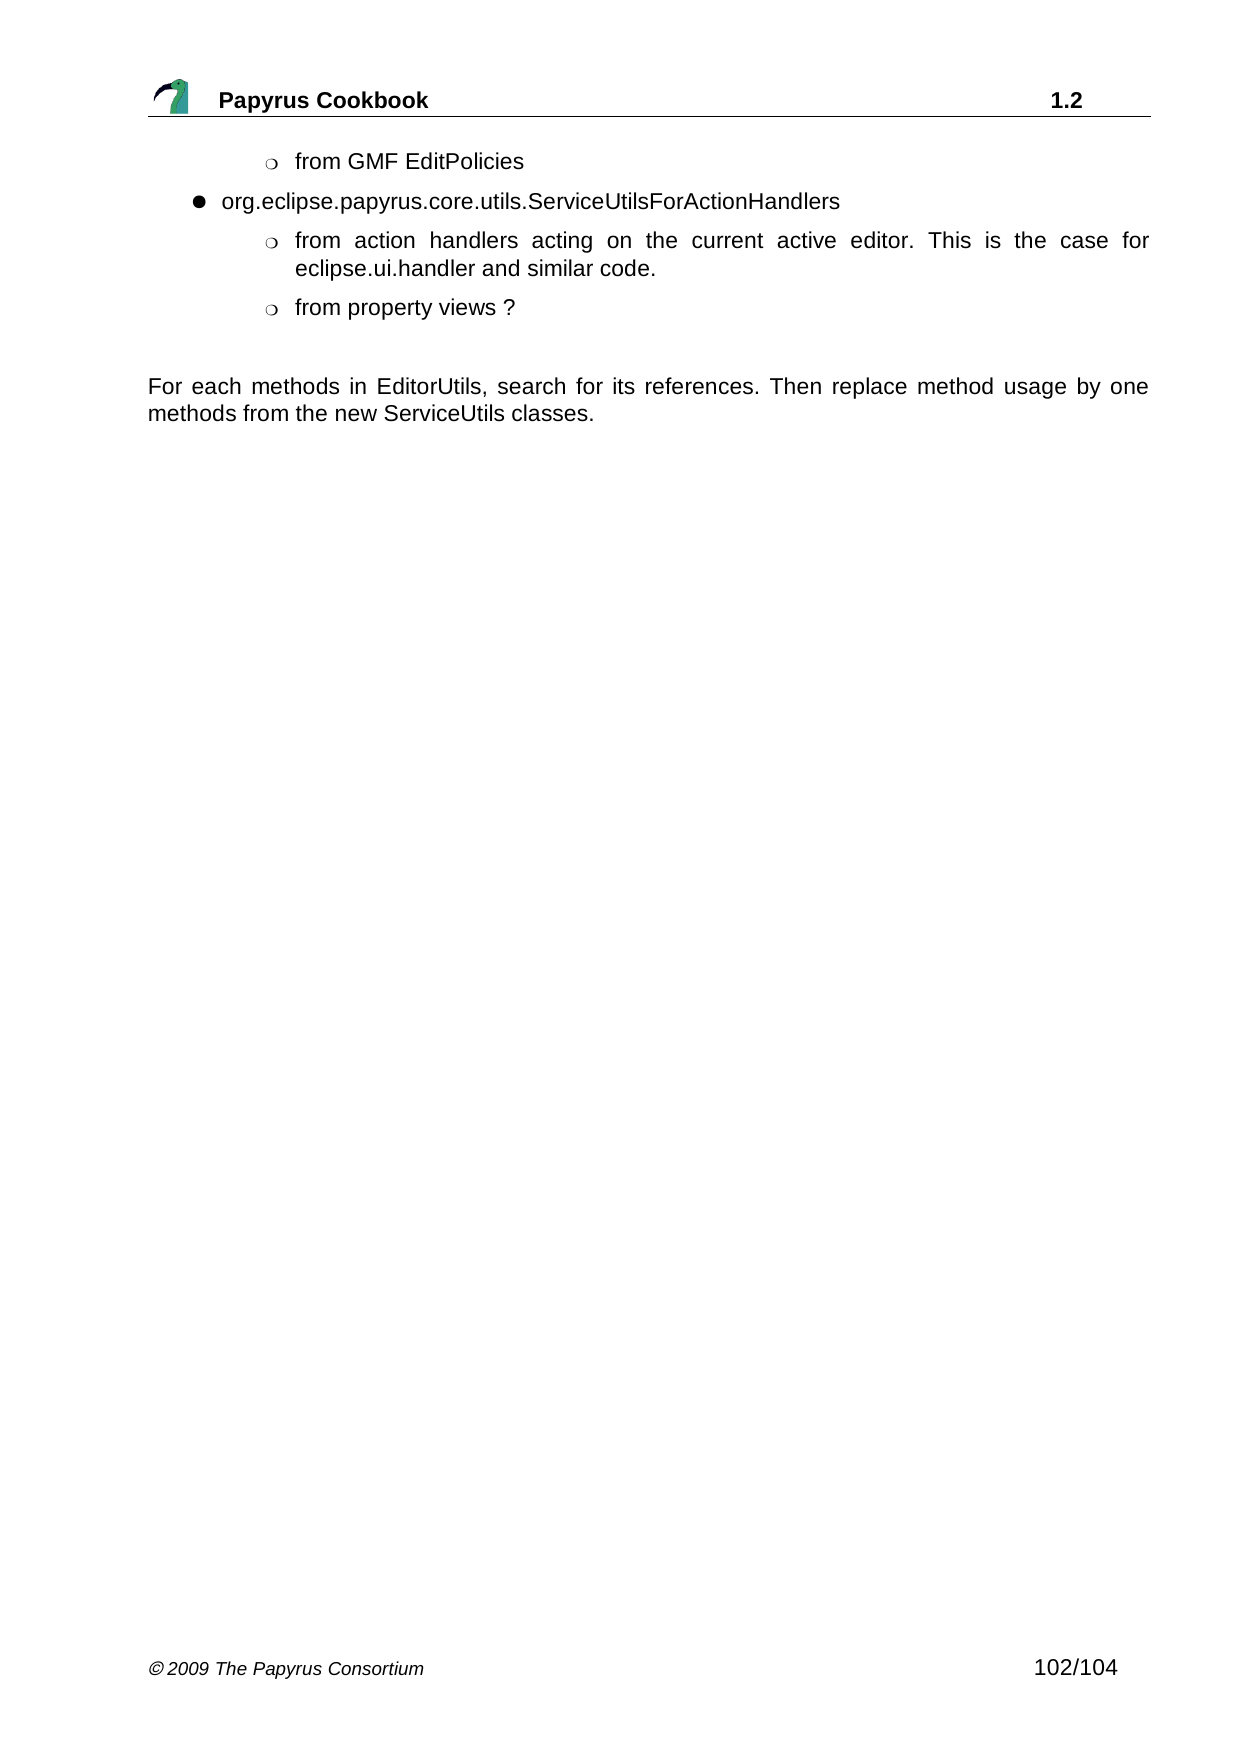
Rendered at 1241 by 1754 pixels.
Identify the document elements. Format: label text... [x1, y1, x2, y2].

list from action handlers acting on the current active editor. This is the case for eclipse.ui.handler and similar code. [266, 227, 1151, 281]
text For each methods in EditorUtils, search for its references. Then replace method usage by one methods from the new ServiceUtils classes. [148, 373, 1151, 427]
picture [153, 79, 189, 114]
list from GMF EditPolicies [266, 148, 1151, 175]
list from property views ? [266, 293, 1151, 321]
list org.eclipse.papyrus.core.utils.ServiceUtilsForActionHandlers [192, 187, 1151, 214]
